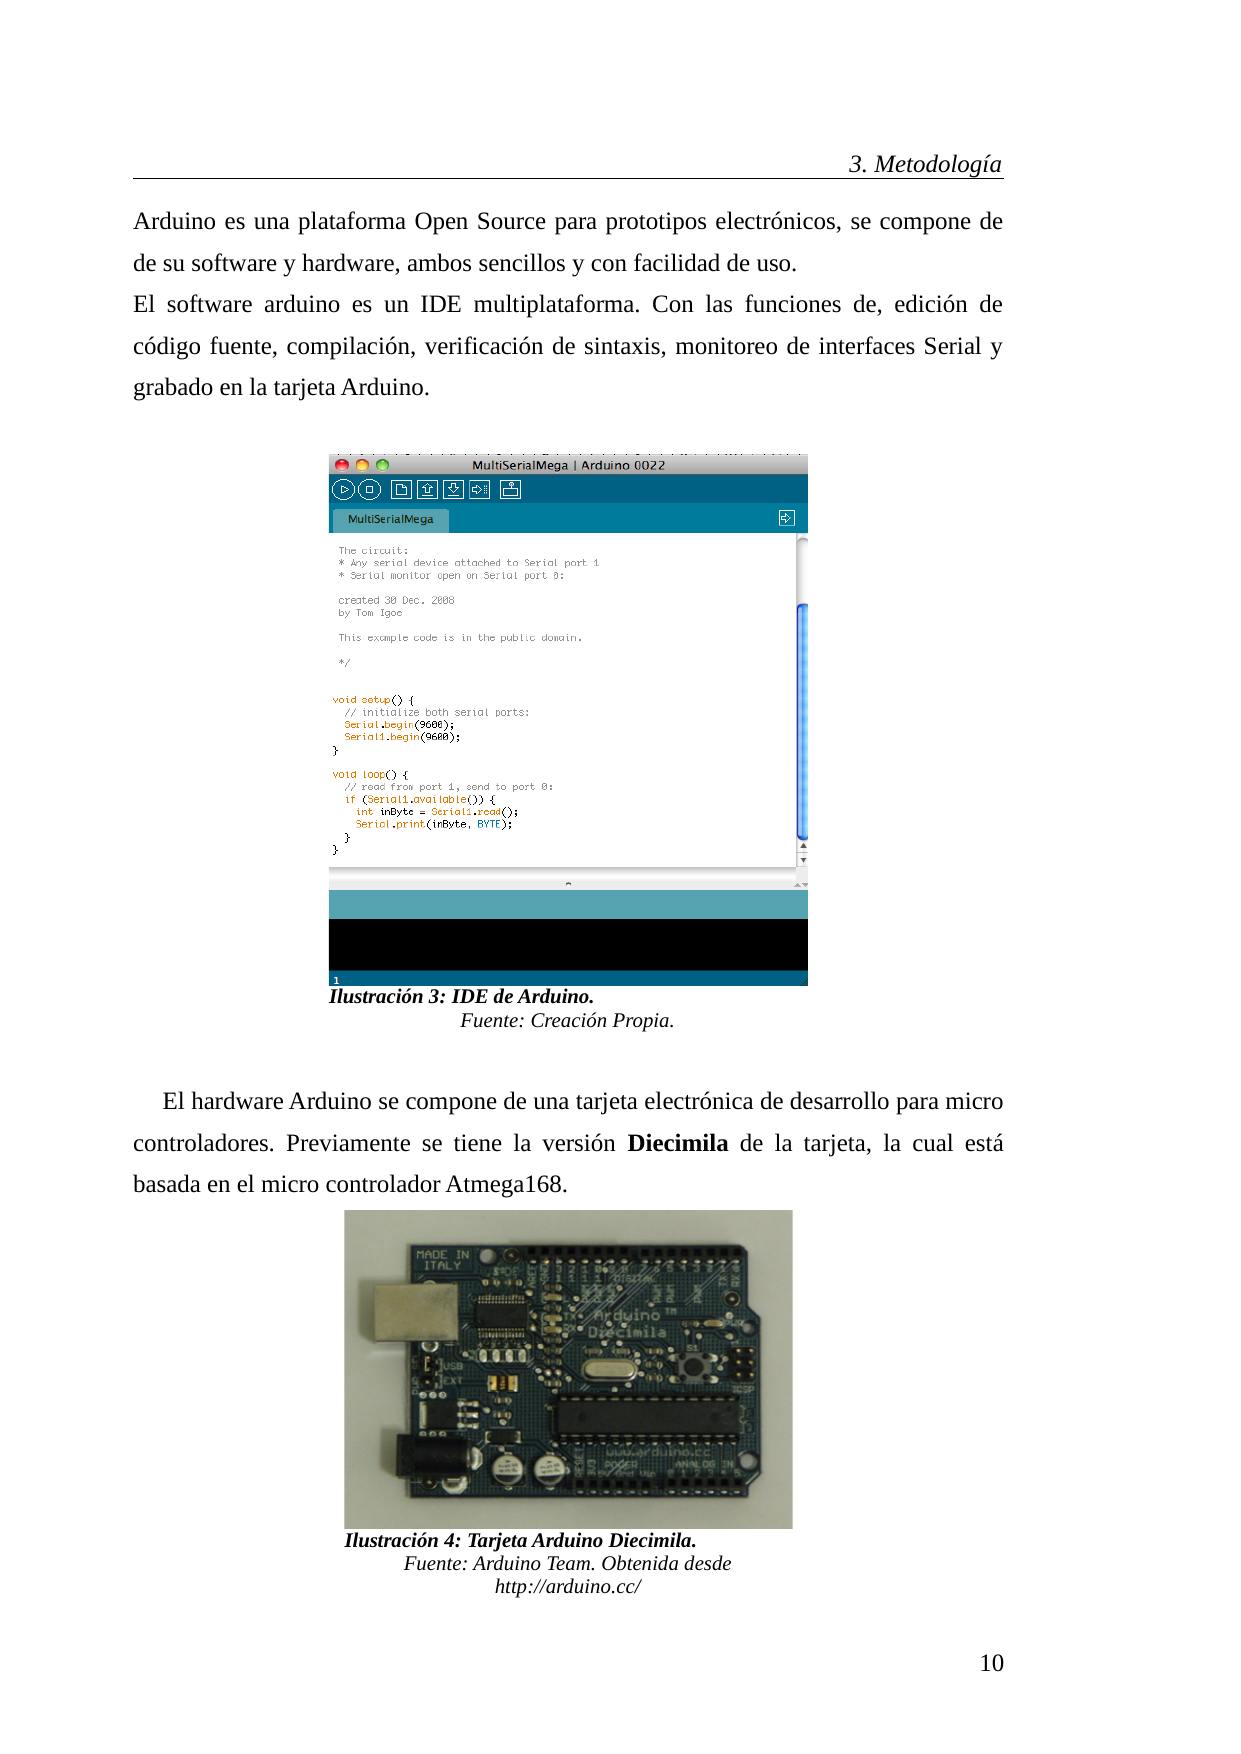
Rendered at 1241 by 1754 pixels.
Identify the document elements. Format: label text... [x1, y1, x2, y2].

text Fuente: Creación Propia. [329, 1008, 808, 1031]
text Arduino es una plataforma Open Source para prototipos electrónicos, se compone de de su software y hardware, ambos sencillos y con facilidad de uso. [133, 207, 1004, 277]
text El hardware Arduino se compone de una tarjeta electrónica de desarrollo para micro controladores. Previamente se tiene la versión Diecimila de la tarjeta, la cual está basada en el micro controlador Atmega168. [133, 1087, 1004, 1198]
picture [344, 1210, 793, 1529]
picture [328, 510, 808, 969]
text El software arduino es un IDE multiplataforma. Con las funciones de, edición de código fuente, compilación, verificación de sintaxis, monitoreo de interfaces Serial y grabado en la tarjeta Arduino. [133, 290, 1004, 401]
text Ilustración 3: IDE de Arduino. [329, 986, 808, 1008]
text Fuente: Arduino Team. Obtenida desde http://arduino.cc/ [344, 1552, 793, 1598]
picture [328, 454, 808, 474]
text Ilustración 4: Tarjeta Arduino Diecimila. [344, 1529, 793, 1552]
